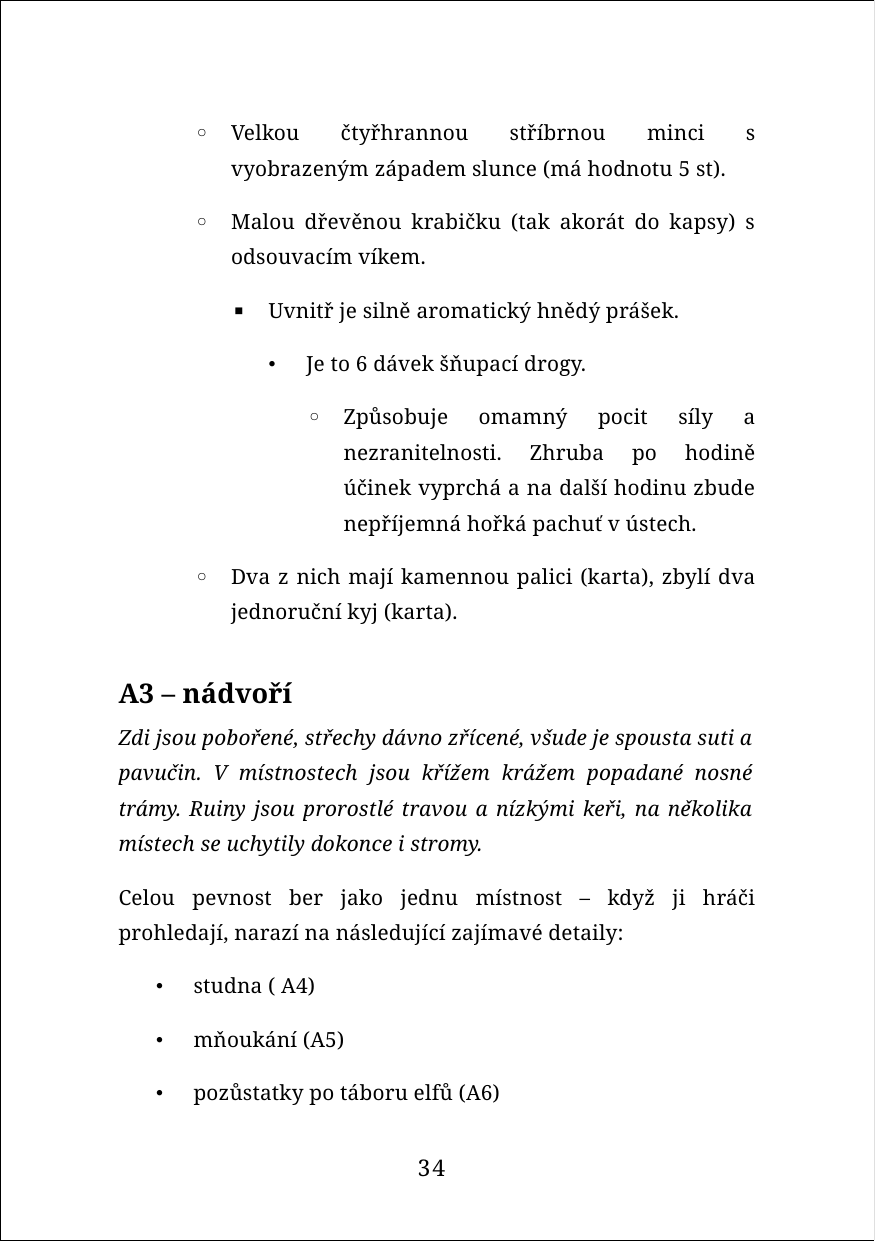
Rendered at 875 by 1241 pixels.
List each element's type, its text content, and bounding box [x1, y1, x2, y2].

list Je to 6 dávek šňupací drogy. [268, 349, 756, 377]
list pozůstatky po táboru elfů (A6) [156, 1078, 756, 1106]
text Celou pevnost ber jako jednu místnost – když ji hráči prohledají, narazí na následující zajímavé detaily: [118, 883, 756, 947]
list Dva z nich mají kamennou palici (karta), zbylí dva jednoruční kyj (karta). [193, 562, 756, 626]
subtitle A3 – nádvoří [118, 674, 756, 711]
list mňoukání (A5) [156, 1025, 756, 1053]
list studna ( A4) [156, 972, 756, 1000]
list Uvnitř je silně aromatický hnědý prášek. [231, 296, 756, 324]
text Zdi jsou pobořené, střechy dávno zřícené, všude je spousta suti a pavučin. V místnostech jsou křížem krážem popadané nosné trámy. Ruiny jsou prorostlé travou a nízkými keři, na několika místech se uchytily dokonce i stromy. [118, 723, 756, 858]
list Malou dřevěnou krabičku (tak akorát do kapsy) s odsouvacím víkem. [193, 207, 756, 271]
list Velkou čtyřhrannou stříbrnou minci s vyobrazeným západem slunce (má hodnotu 5 st). [193, 118, 756, 182]
list Způsobuje omamný pocit síly a nezranitelnosti. Zhruba po hodině účinek vyprchá a na další hodinu zbude nepříjemná hořká pachuť v ústech. [306, 402, 756, 537]
